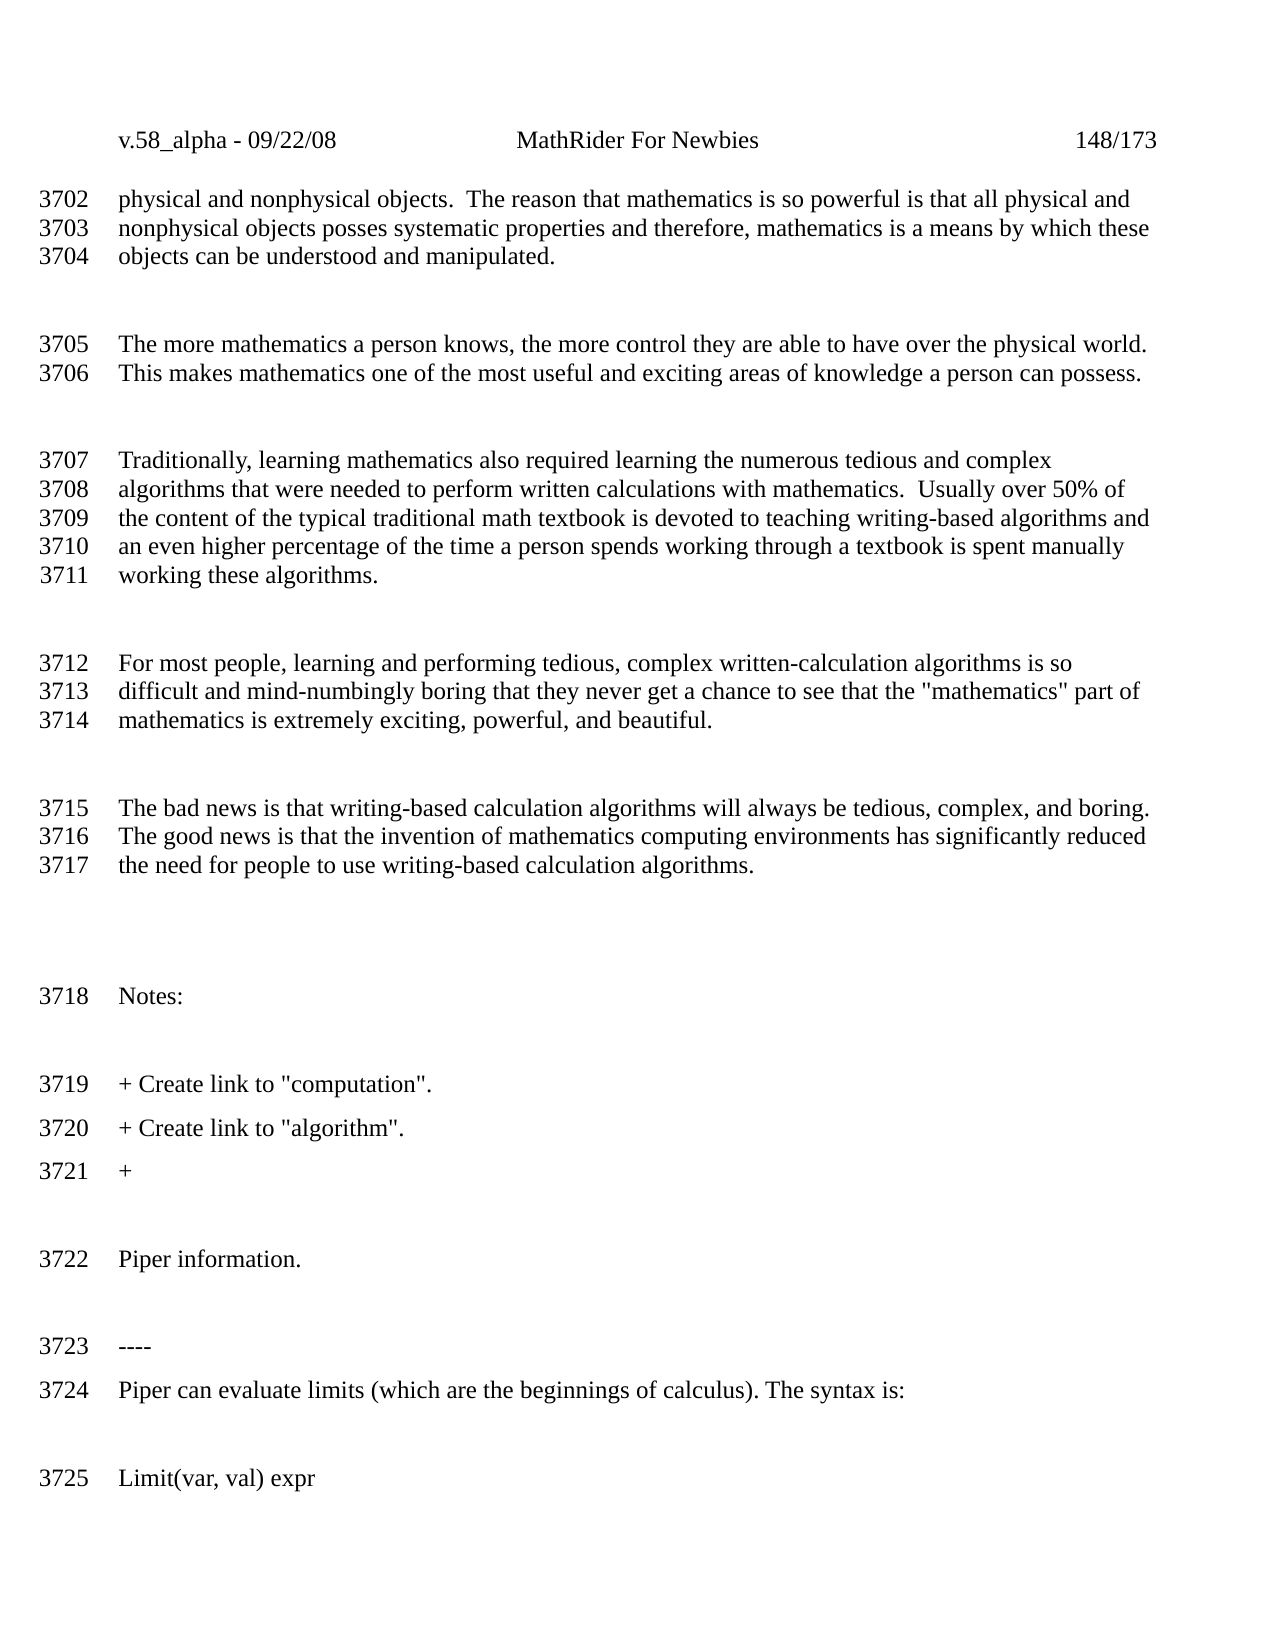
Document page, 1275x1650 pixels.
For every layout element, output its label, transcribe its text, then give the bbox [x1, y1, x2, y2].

text Traditionally, learning mathematics also required learning the numerous tedious and complex algorithms that were needed to perform written calculations with mathematics. Usually over 50% of the content of the typical traditional math textbook is devoted to teaching writing-based algorithms and an even higher percentage of the time a person spends working through a textbook is spent manually working these algorithms. [118, 445, 1157, 589]
text Limit(var, val) expr [118, 1463, 1157, 1491]
text Piper information. [118, 1244, 1157, 1273]
text ---- [118, 1331, 1157, 1360]
text physical and nonphysical objects. The reason that mathematics is so powerful is that all physical and nonphysical objects posses systematic properties and therefore, mathematics is a means by which these objects can be understood and manipulated. [118, 184, 1157, 270]
text The more mathematics a person knows, the more control they are able to have over the physical world. This makes mathematics one of the most useful and exciting areas of knowledge a person can possess. [118, 329, 1157, 386]
text + Create link to "computation". [118, 1069, 1157, 1098]
text Notes: [118, 981, 1157, 1010]
text For most people, learning and performing tedious, complex written-calculation algorithms is so difficult and mind-numbingly boring that they never get a chance to see that the "mathematics" part of mathematics is extremely exciting, powerful, and beautiful. [118, 648, 1157, 734]
text The bad news is that writing-based calculation algorithms will always be tedious, complex, and boring. The good news is that the invention of mathematics computing environments has significantly reduced the need for people to use writing-based calculation algorithms. [118, 793, 1157, 879]
text Piper can evaluate limits (which are the beginnings of calculus). The syntax is: [118, 1375, 1157, 1404]
text + [118, 1156, 1157, 1185]
text + Create link to "algorithm". [118, 1113, 1157, 1141]
